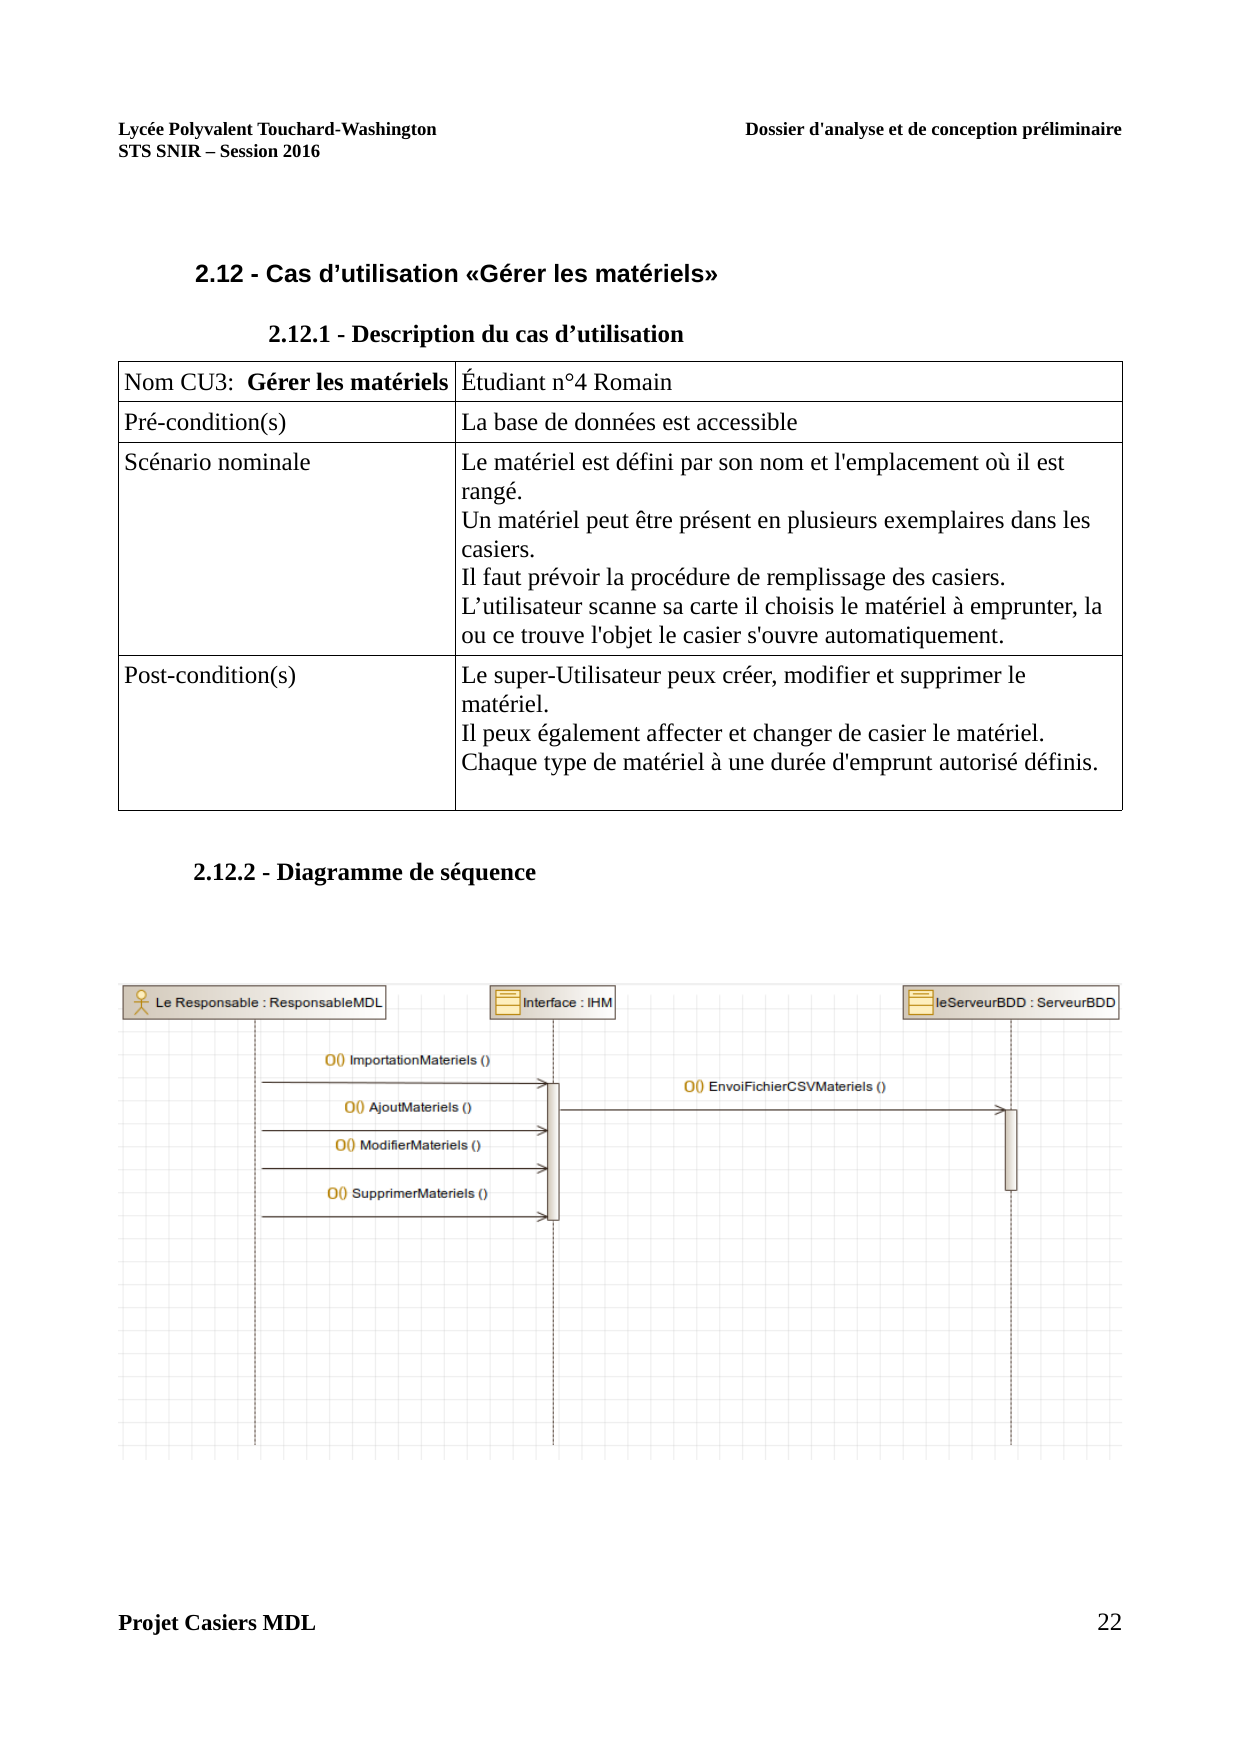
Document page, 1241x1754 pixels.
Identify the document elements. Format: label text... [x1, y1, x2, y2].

picture [118, 983, 1123, 1460]
table_header Nom CU3: Gérer les matériels [119, 362, 455, 401]
table_cell Post-condition(s) [119, 656, 455, 810]
table_cell Le matériel est défini par son nom et l'emplacement où il est rangé. Un matériel peut être présent en plusieurs exemplaires dans les casiers. Il faut prévoir la procédure de remplissage des casiers. L’utilisateur scanne sa carte il choisis le matériel à emprunter, la ou ce trouve l'objet le casier s'ouvre automatiquement. [456, 443, 1122, 654]
subtitle 2.12 - Cas d’utilisation «Gérer les matériels» [195, 259, 1122, 288]
table_cell Pré-condition(s) [119, 402, 455, 442]
table_cell Scénario nominale [119, 443, 455, 654]
table_header Étudiant n°4 Romain [456, 362, 1122, 401]
table_cell La base de données est accessible [456, 402, 1122, 442]
subtitle 2.12.2 - Diagramme de séquence [118, 853, 1122, 887]
subtitle 2.12.1 - Description du cas d’utilisation [118, 315, 1122, 348]
table_cell Le super-Utilisateur peux créer, modifier et supprimer le matériel. Il peux également affecter et changer de casier le matériel. Chaque type de matériel à une durée d'emprunt autorisé définis. [456, 656, 1122, 810]
